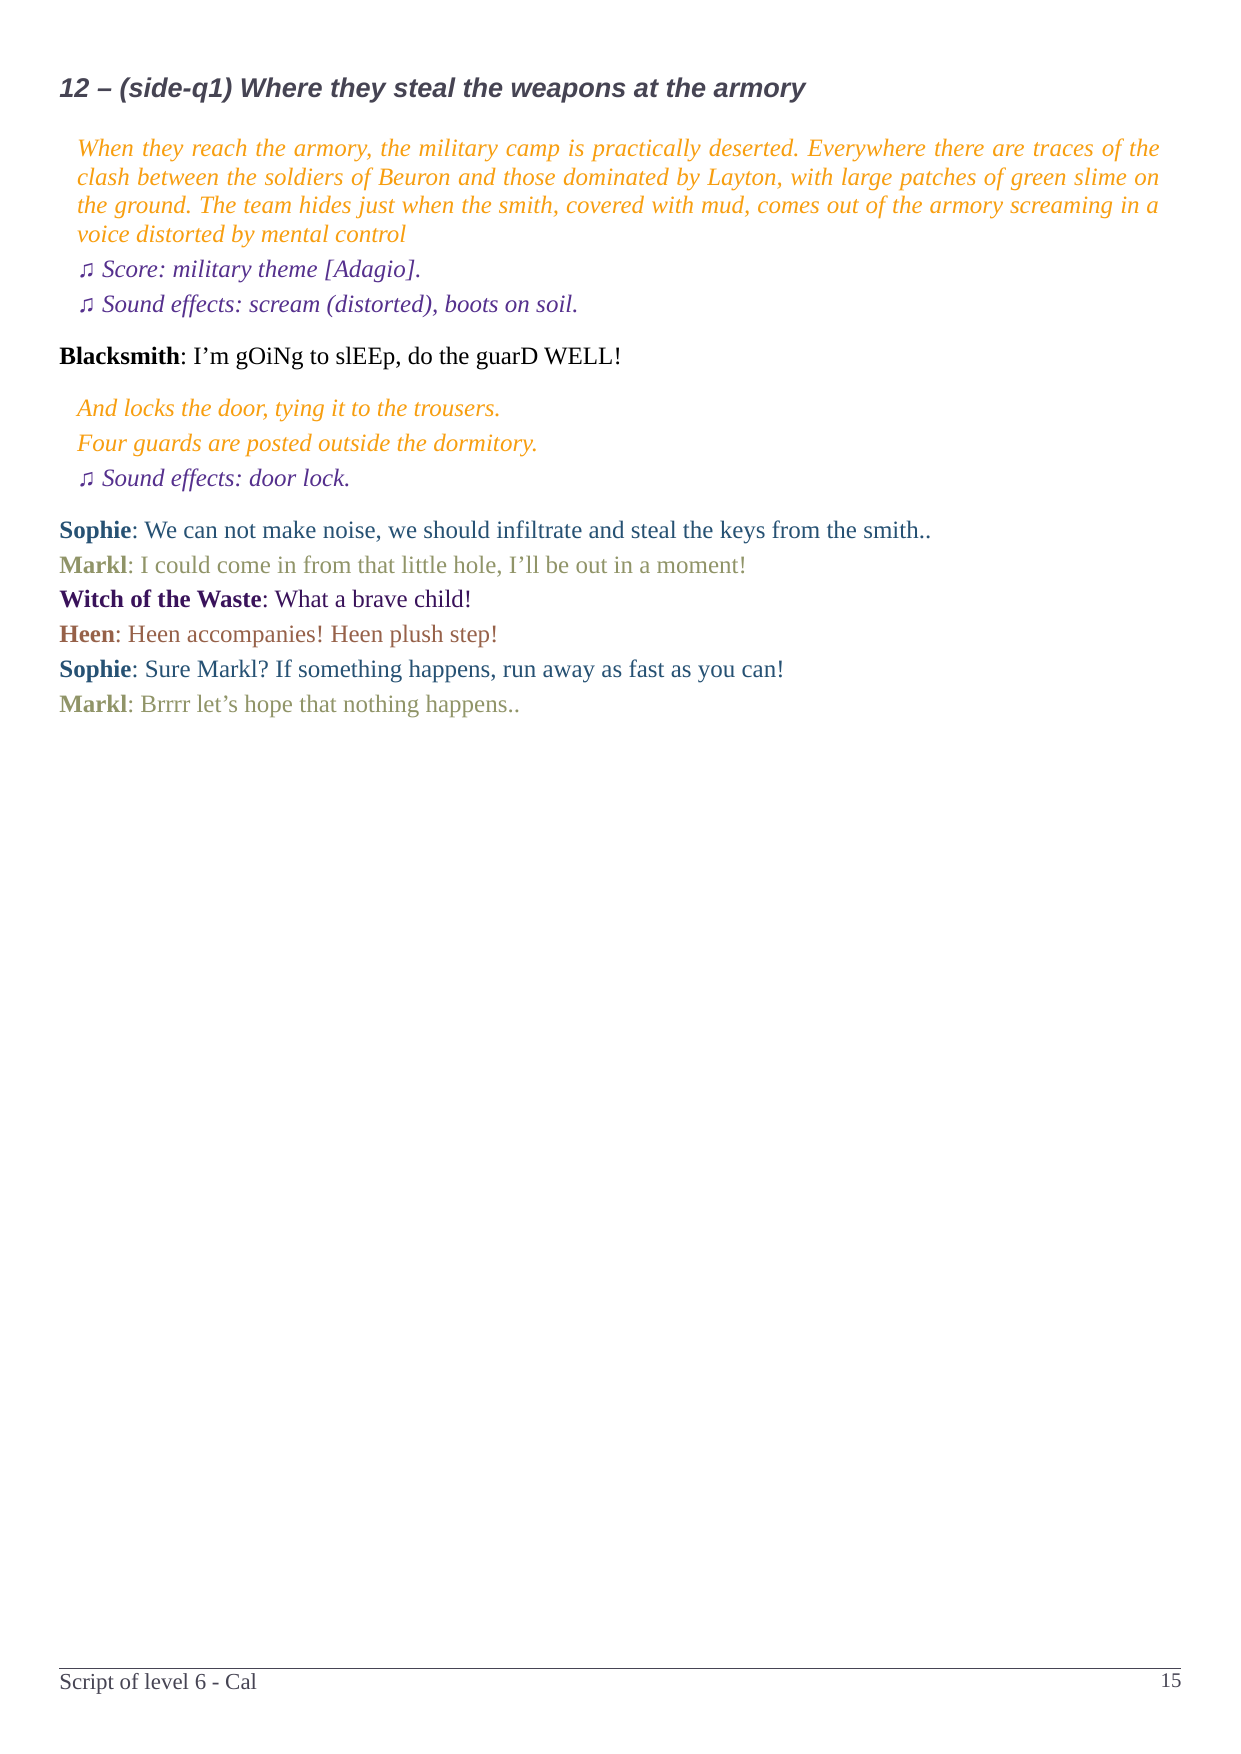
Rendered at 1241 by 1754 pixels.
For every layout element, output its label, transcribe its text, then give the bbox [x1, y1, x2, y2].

text Sophie: We can not make noise, we should infiltrate and steal the keys from the smith.. [59, 515, 1181, 544]
text Blacksmith: I’m gOiNg to slEEp, do the guarD WELL! [59, 341, 1181, 370]
text ♫ Score: military theme [Adagio]. [59, 236, 1181, 271]
text When they reach the armory, the military camp is practically deserted. Everywhere there are traces of the clash between the soldiers of Beuron and those dominated by Layton, with large patches of green slime on the ground. The team hides just when the smith, covered with mud, comes out of the armory screaming in a voice distorted by mental control [59, 115, 1181, 236]
text Markl: I could come in from that little hole, I’ll be out in a moment! [59, 550, 1181, 579]
subtitle 12 – (side-q1) Where they steal the weapons at the armory [59, 72, 1181, 103]
text Four guards are posted outside the dormitory. [59, 410, 1181, 445]
text Markl: Brrrr let’s hope that nothing happens.. [59, 689, 1181, 717]
text ♫ Sound effects: scream (distorted), boots on soil. [59, 271, 1181, 335]
text Heen: Heen accompanies! Heen plush step! [59, 619, 1181, 648]
text Sophie: Sure Markl? If something happens, run away as fast as you can! [59, 654, 1181, 683]
text And locks the door, tying it to the trousers. [59, 376, 1181, 410]
text Witch of the Waste: What a brave child! [59, 584, 1181, 613]
text ♫ Sound effects: door lock. [59, 445, 1181, 509]
